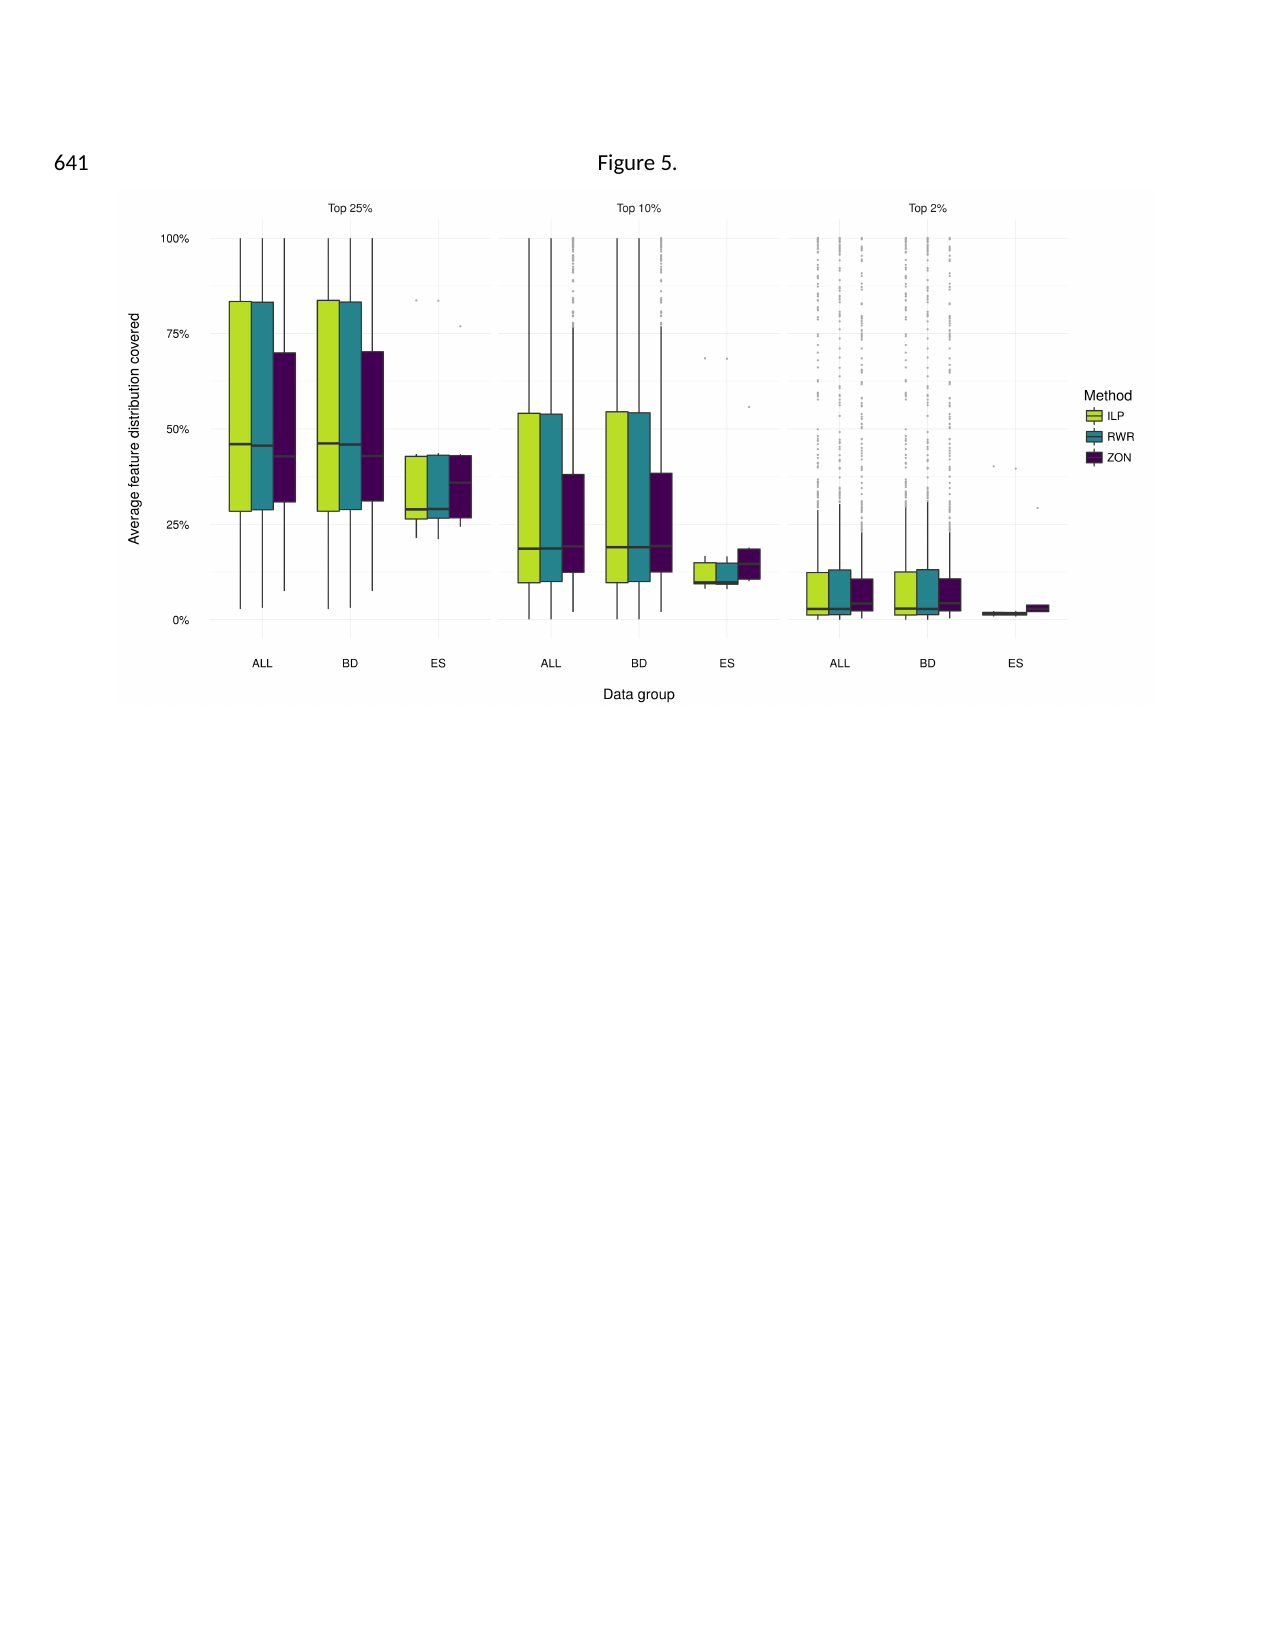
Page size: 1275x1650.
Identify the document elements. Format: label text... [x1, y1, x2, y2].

text Figure 5. [118, 148, 1157, 176]
picture [118, 189, 1157, 709]
